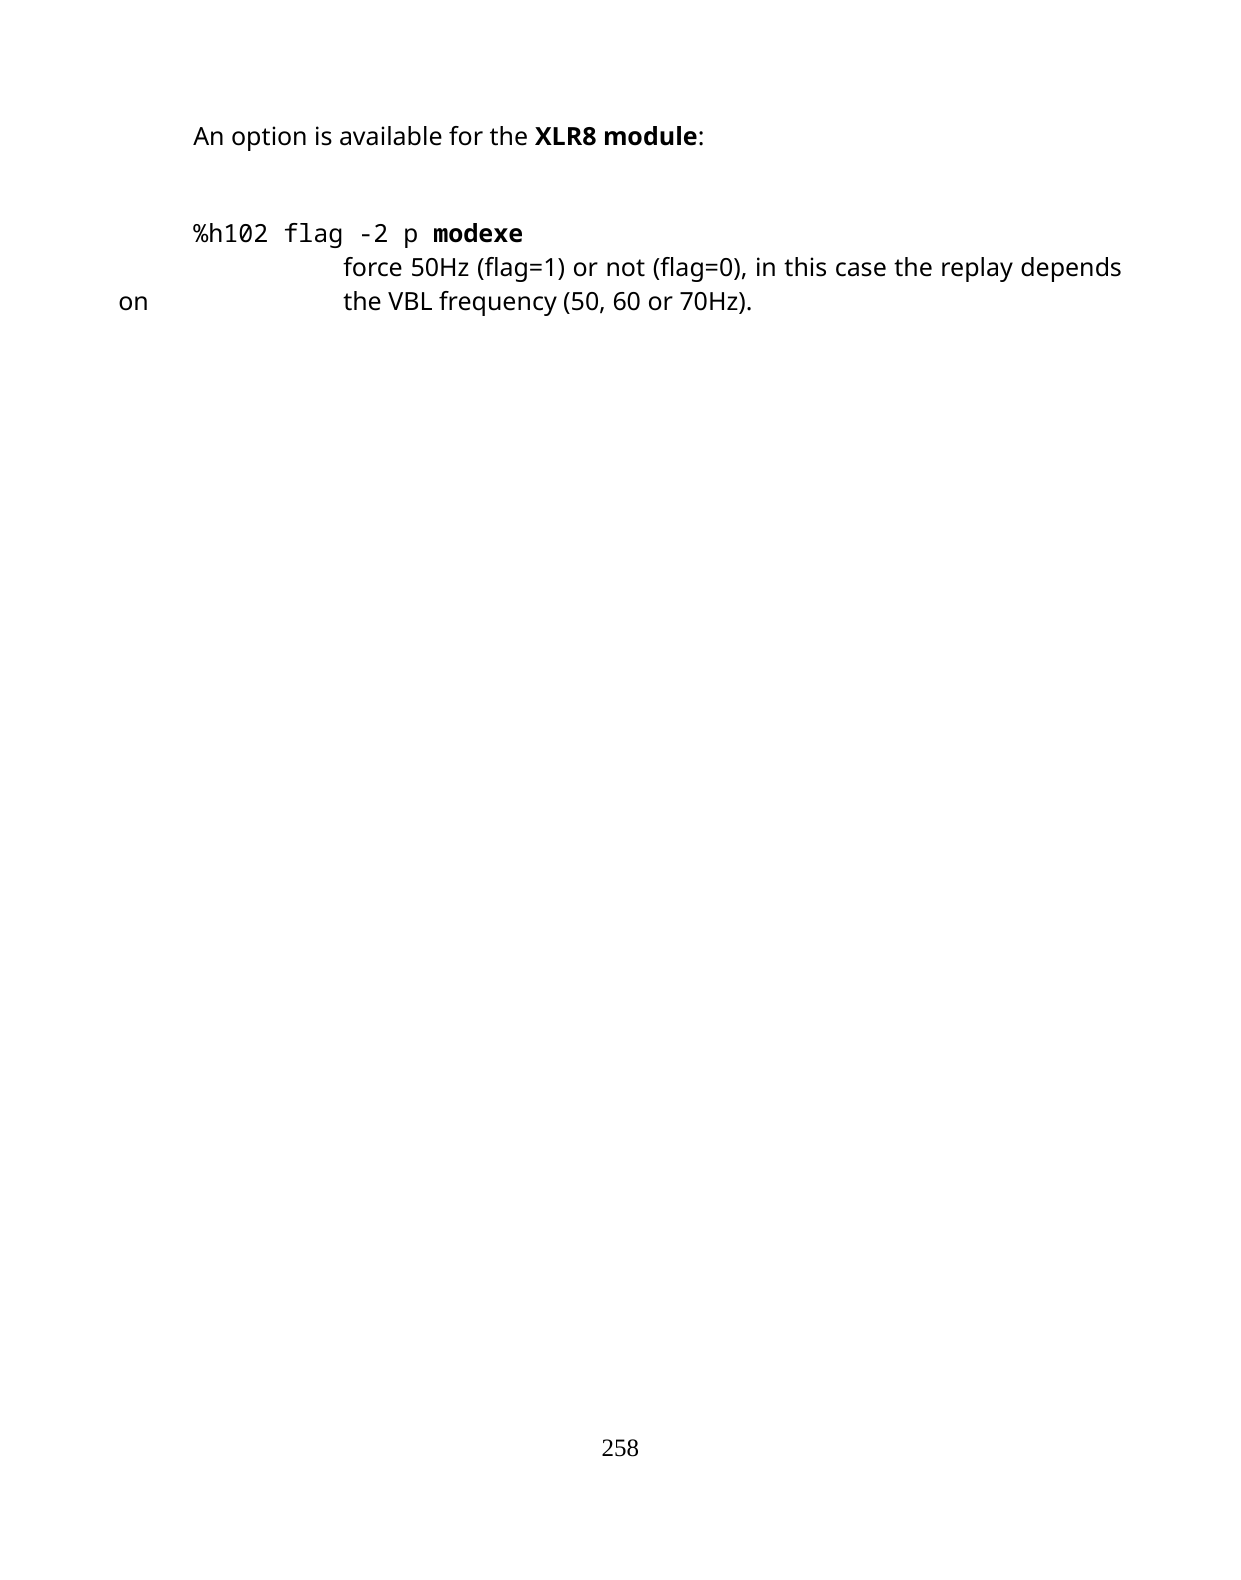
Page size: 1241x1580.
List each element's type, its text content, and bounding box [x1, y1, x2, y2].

text %h102 flag -2 p modexe [118, 215, 1123, 249]
text force 50Hz (flag=1) or not (flag=0), in this case the replay depends on the VBL frequency (50, 60 or 70Hz). [118, 249, 1123, 318]
text An option is available for the XLR8 module: [118, 118, 1123, 152]
